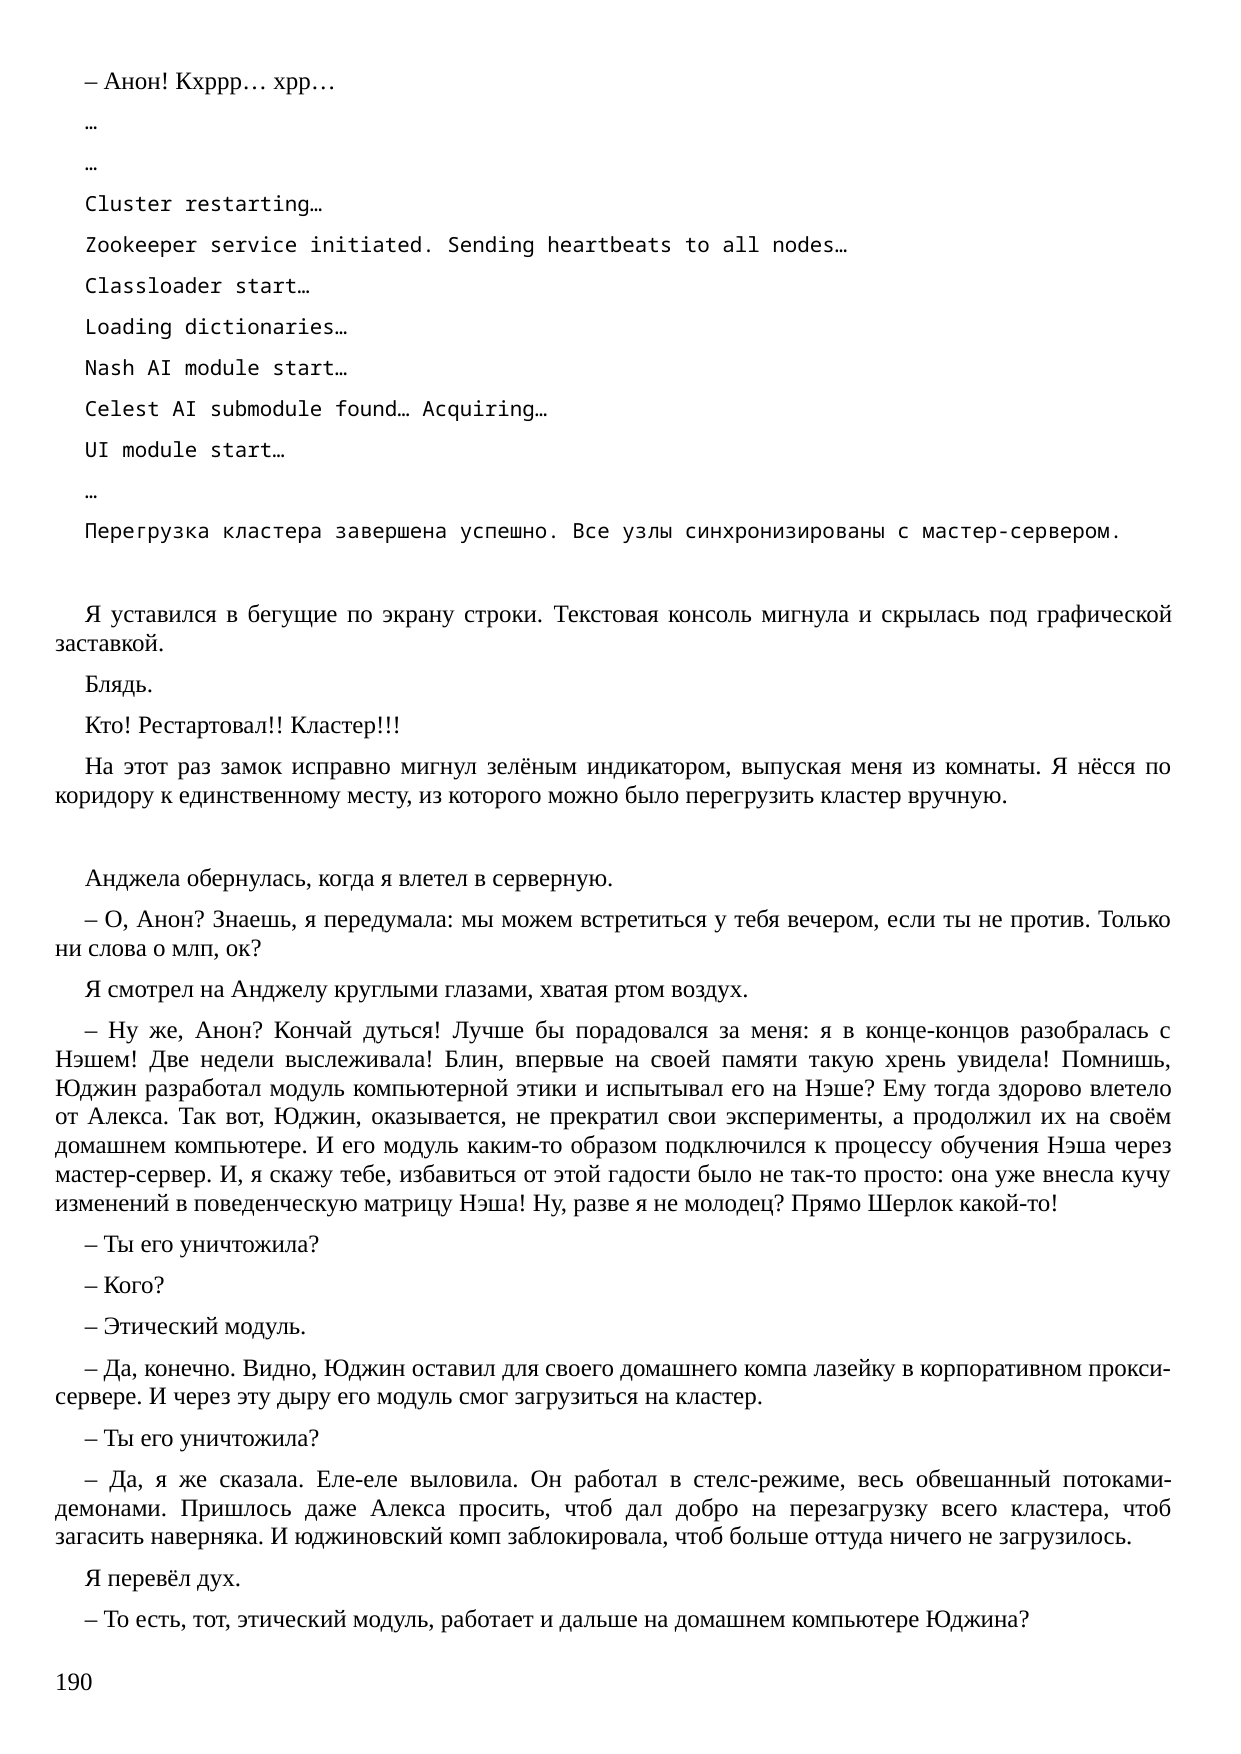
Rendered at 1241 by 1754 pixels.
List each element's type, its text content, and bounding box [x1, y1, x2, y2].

text Я смотрел на Анджелу круглыми глазами, хватая ртом воздух. [55, 974, 1173, 1003]
text – Да, я же сказала. Еле-еле выловила. Он работал в стелс-режиме, весь обвешанный потоками-демонами. Пришлось даже Алекса просить, чтоб дал добро на перезагрузку всего кластера, чтоб загасить наверняка. И юджиновский комп заблокировала, чтоб больше оттуда ничего не загрузилось. [55, 1464, 1173, 1550]
text Zookeeper service initiated. Sending heartbeats to all nodes… [55, 230, 1173, 258]
text – Ну же, Анон? Кончай дуться! Лучше бы порадовался за меня: я в конце-концов разобралась с Нэшем! Две недели выслеживала! Блин, впервые на своей памяти такую хрень увидела! Помнишь, Юджин разработал модуль компьютерной этики и испытывал его на Нэше? Ему тогда здорово влетело от Алекса. Так вот, Юджин, оказывается, не прекратил свои эксперименты, а продолжил их на своём домашнем компьютере. И его модуль каким-то образом подключился к процессу обучения Нэша через мастер-сервер. И, я скажу тебе, избавиться от этой гадости было не так-то просто: она уже внесла кучу изменений в поведенческую матрицу Нэша! Ну, разве я не молодец? Прямо Шерлок какой-то! [55, 1015, 1173, 1216]
text Перегрузка кластера завершена успешно. Все узлы синхронизированы с мастер-сервером. [55, 517, 1173, 545]
text Classloader start… [55, 271, 1173, 299]
text Nash AI module start… [55, 353, 1173, 381]
text – Да, конечно. Видно, Юджин оставил для своего домашнего компа лазейку в корпоративном прокси-сервере. И через эту дыру его модуль смог загрузиться на кластер. [55, 1353, 1173, 1410]
text – То есть, тот, этический модуль, работает и дальше на домашнем компьютере Юджина? [55, 1604, 1173, 1633]
text … [55, 148, 1173, 177]
text Loading dictionaries… [55, 312, 1173, 340]
text – Кого? [55, 1270, 1173, 1299]
text Я уставился в бегущие по экрану строки. Текстовая консоль мигнула и скрылась под графической заставкой. [55, 599, 1173, 656]
text – Ты его уничтожила? [55, 1423, 1173, 1451]
text Анджела обернулась, когда я влетел в серверную. [55, 863, 1173, 891]
text Блядь. [55, 669, 1173, 698]
text – О, Анон? Знаешь, я передумала: мы можем встретиться у тебя вечером, если ты не против. Только ни слова о млп, ок? [55, 904, 1173, 961]
text – Анон! Кхррр… хрр… [55, 66, 1173, 95]
text … [55, 476, 1173, 504]
text Cluster restarting… [55, 189, 1173, 218]
text Celest AI submodule found… Acquiring… [55, 394, 1173, 422]
text UI module start… [55, 435, 1173, 463]
text Кто! Рестартовал!! Кластер!!! [55, 710, 1173, 739]
text – Ты его уничтожила? [55, 1229, 1173, 1258]
text – Этический модуль. [55, 1311, 1173, 1340]
text На этот раз замок исправно мигнул зелёным индикатором, выпуская меня из комнаты. Я нёсся по коридору к единственному месту, из которого можно было перегрузить кластер вручную. [55, 751, 1173, 809]
text … [55, 107, 1173, 136]
text Я перевёл дух. [55, 1563, 1173, 1591]
